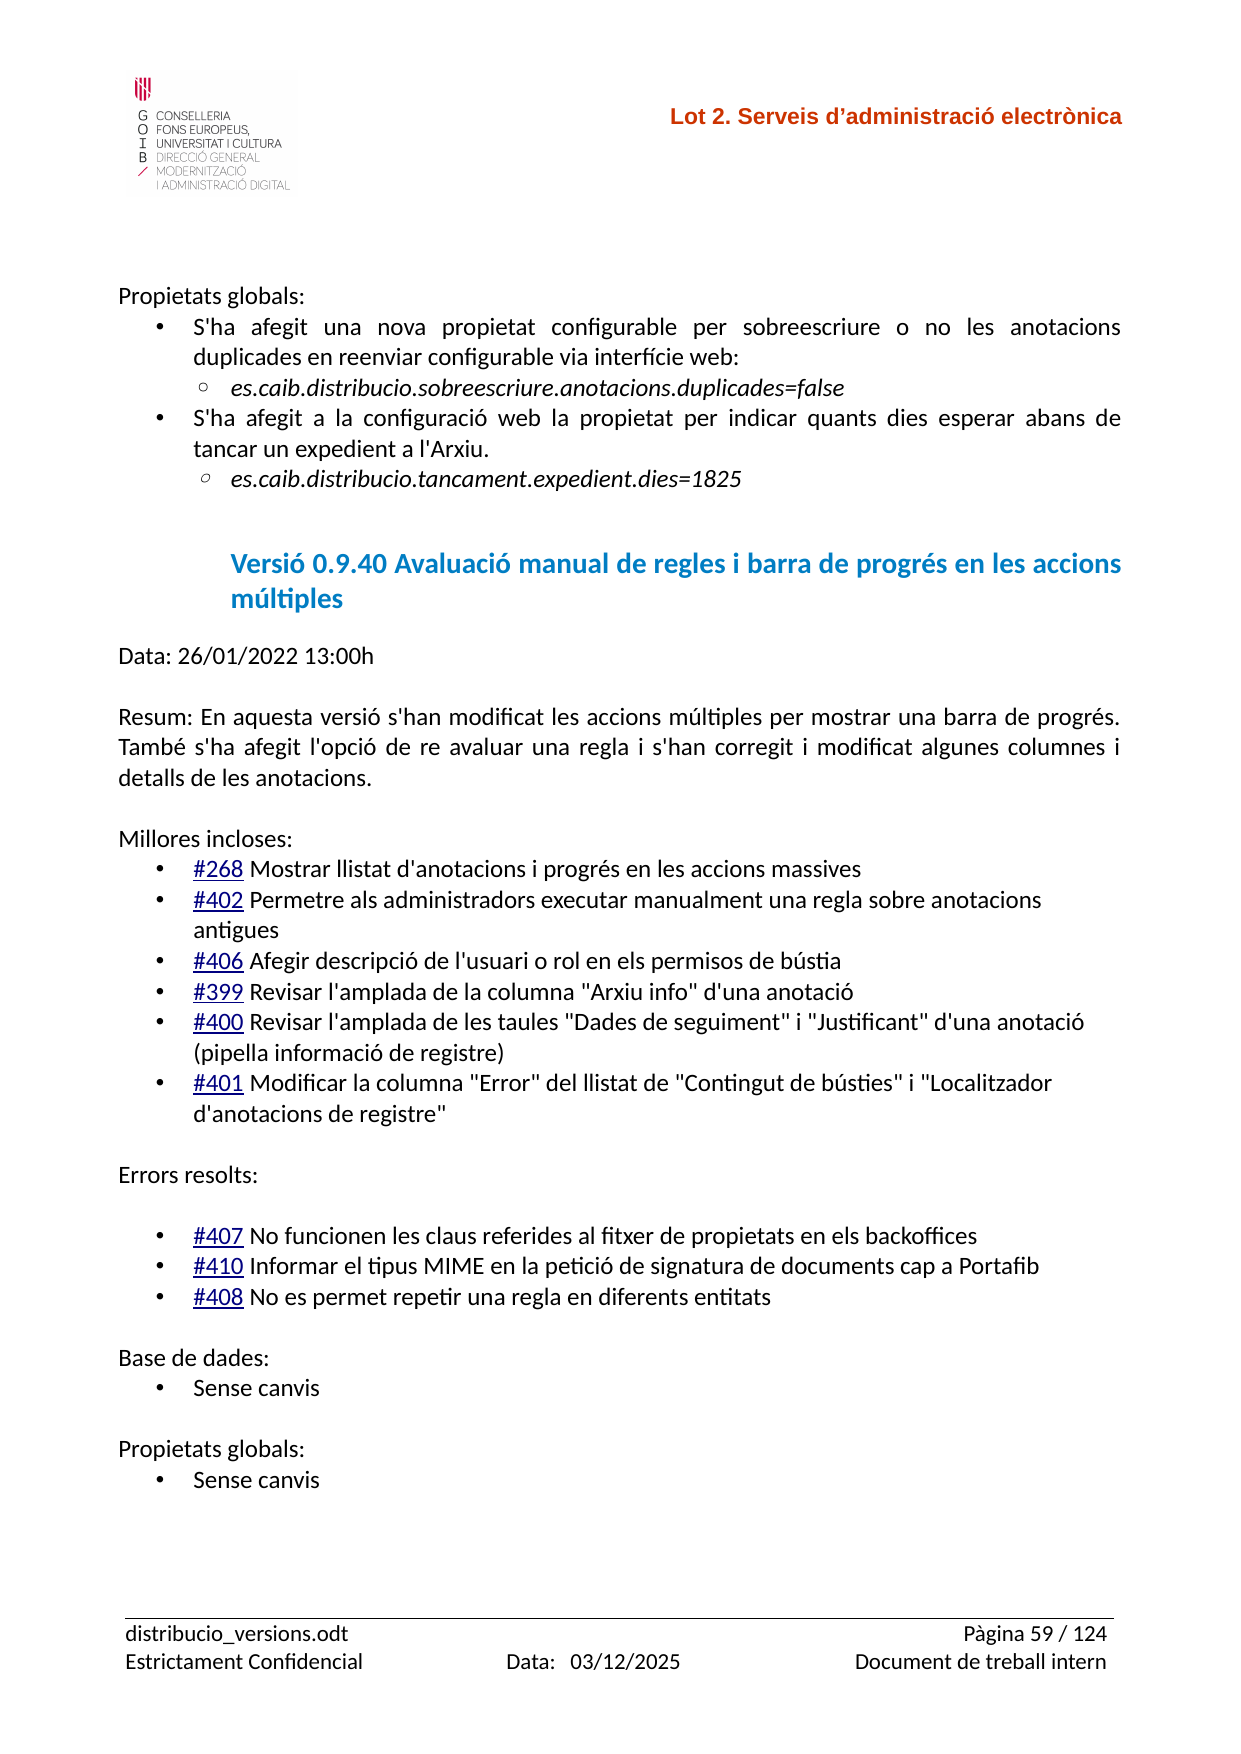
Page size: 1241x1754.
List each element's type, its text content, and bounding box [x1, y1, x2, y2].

text Resum: En aquesta versió s'han modificat les accions múltiples per mostrar una barra de progrés. També s'ha afegit l'opció de re avaluar una regla i s'han corregit i modificat algunes columnes i detalls de les anotacions. [118, 701, 1122, 792]
text Propietats globals: [118, 1433, 1122, 1464]
list #399 Revisar l'amplada de la columna "Arxiu info" d'una anotació [156, 976, 1122, 1006]
list #410 Informar el tipus MIME en la petició de signatura de documents cap a Portafib [156, 1250, 1122, 1281]
list Sense canvis [156, 1464, 1122, 1494]
text Base de dades: [118, 1342, 1122, 1372]
list #268 Mostrar llistat d'anotacions i progrés en les accions massives [156, 853, 1122, 884]
text Propietats globals: [118, 280, 1122, 311]
list es.caib.distribucio.tancament.expedient.dies=1825 [193, 463, 1122, 494]
list #401 Modificar la columna "Error" del llistat de "Contingut de bústies" i "Localitzador d'anotacions de registre" [156, 1067, 1122, 1128]
subtitle Versió 0.9.40 Avaluació manual de regles i barra de progrés en les accions múltiples [153, 545, 1122, 616]
list S'ha afegit una nova propietat configurable per sobreescriure o no les anotacions duplicades en reenviar configurable via interfície web: [156, 311, 1122, 372]
list #408 No es permet repetir una regla en diferents entitats [156, 1281, 1122, 1311]
text Millores incloses: [118, 823, 1122, 853]
text Errors resolts: [118, 1159, 1122, 1189]
picture [126, 70, 299, 197]
list #406 Afegir descripció de l'usuari o rol en els permisos de bústia [156, 945, 1122, 976]
list #402 Permetre als administradors executar manualment una regla sobre anotacions antigues [156, 884, 1122, 945]
list Sense canvis [156, 1372, 1122, 1403]
list #407 No funcionen les claus referides al fitxer de propietats en els backoffices [156, 1220, 1122, 1250]
list S'ha afegit a la configuració web la propietat per indicar quants dies esperar abans de tancar un expedient a l'Arxiu. [156, 402, 1122, 463]
list es.caib.distribucio.sobreescriure.anotacions.duplicades=false [193, 372, 1122, 402]
list #400 Revisar l'amplada de les taules "Dades de seguiment" i "Justificant" d'una anotació (pipella informació de registre) [156, 1006, 1122, 1067]
text Data: 26/01/2022 13:00h [118, 640, 1122, 670]
